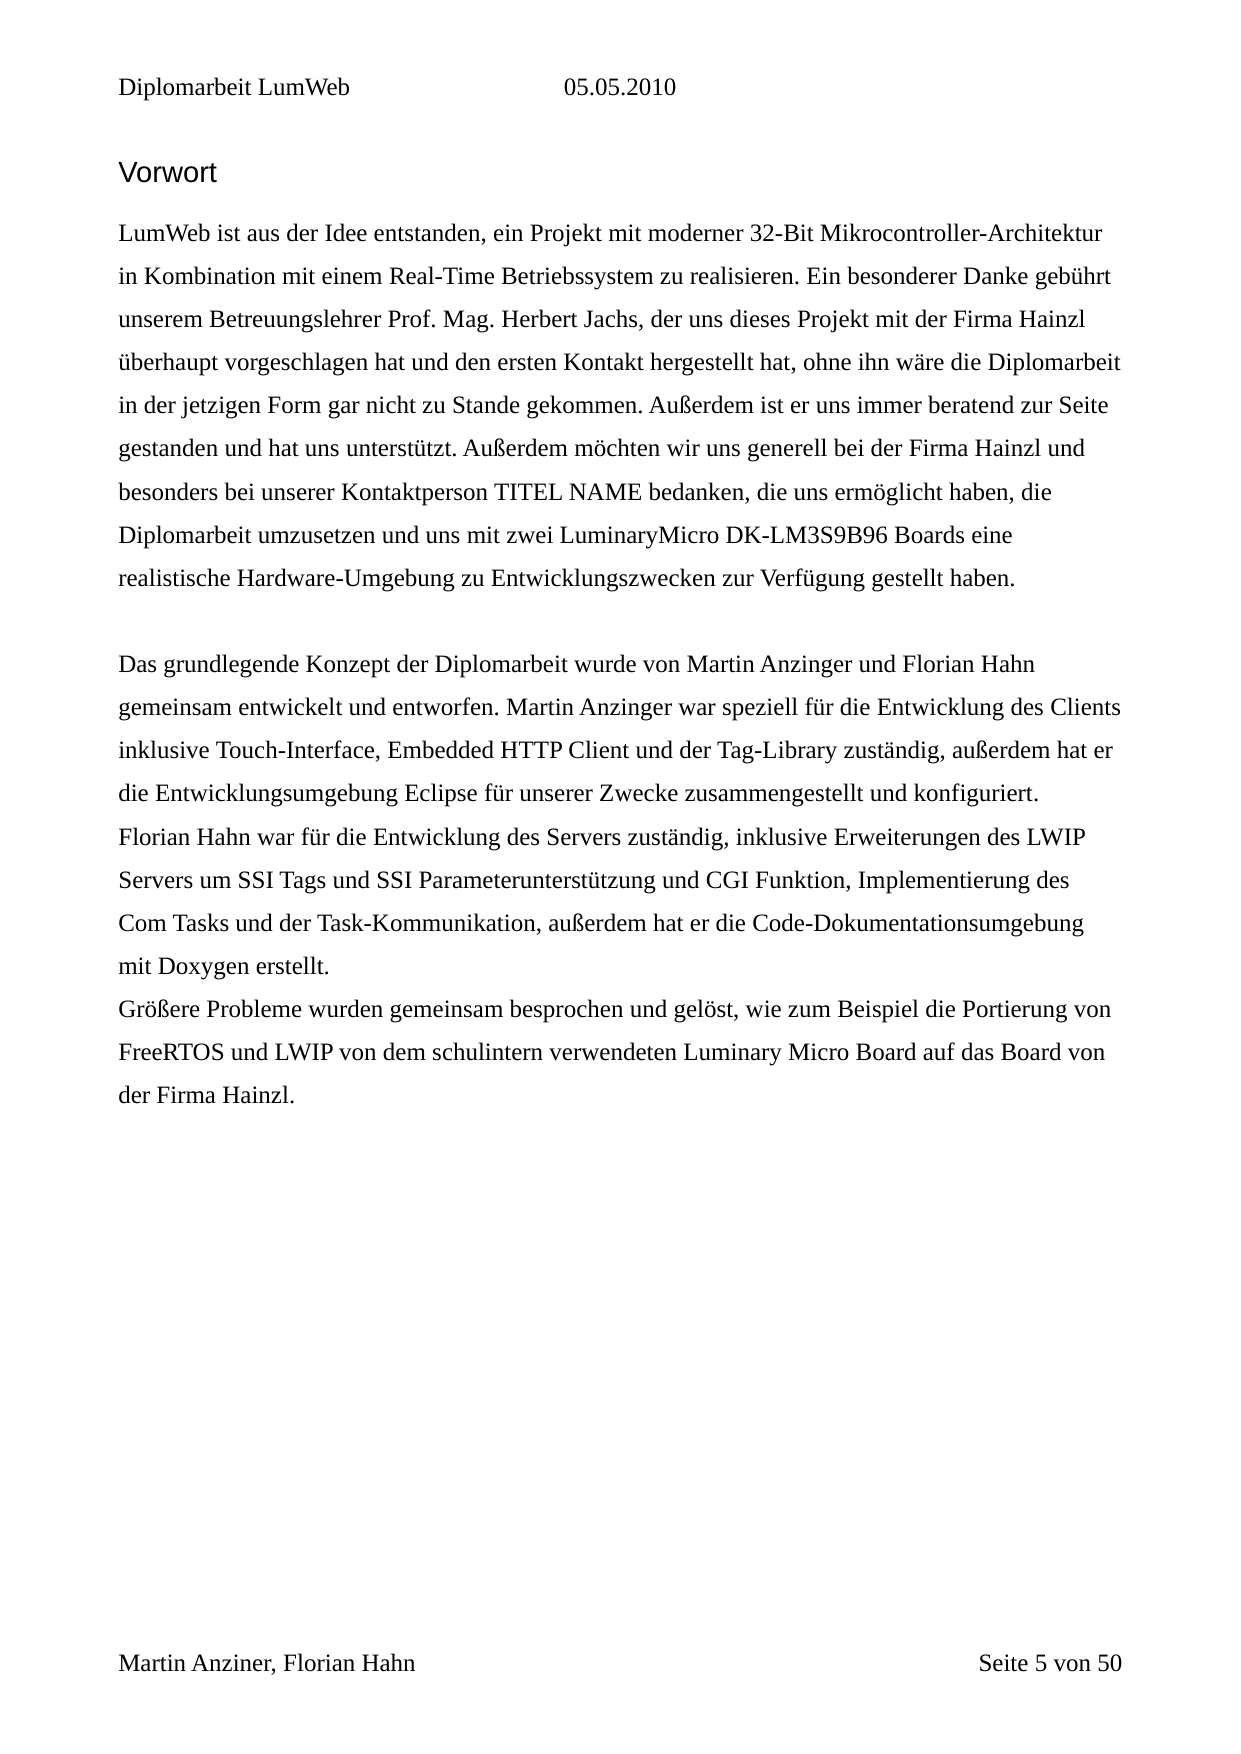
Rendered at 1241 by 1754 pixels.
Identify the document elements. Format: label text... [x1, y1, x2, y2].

subtitle Vorwort [118, 155, 1122, 189]
text LumWeb ist aus der Idee entstanden, ein Projekt mit moderner 32-Bit Mikrocontroller-Architektur in Kombination mit einem Real-Time Betriebssystem zu realisieren. Ein besonderer Danke gebührt unserem Betreuungslehrer Prof. Mag. Herbert Jachs, der uns dieses Projekt mit der Firma Hainzl überhaupt vorgeschlagen hat und den ersten Kontakt hergestellt hat, ohne ihn wäre die Diplomarbeit in der jetzigen Form gar nicht zu Stande gekommen. Außerdem ist er uns immer beratend zur Seite gestanden und hat uns unterstützt. Außerdem möchten wir uns generell bei der Firma Hainzl und besonders bei unserer Kontaktperson TITEL NAME bedanken, die uns ermöglicht haben, die Diplomarbeit umzusetzen und uns mit zwei LuminaryMicro DK-LM3S9B96 Boards eine realistische Hardware-Umgebung zu Entwicklungszwecken zur Verfügung gestellt haben. [118, 218, 1122, 592]
text Florian Hahn war für die Entwicklung des Servers zuständig, inklusive Erweiterungen des LWIP Servers um SSI Tags und SSI Parameterunterstützung und CGI Funktion, Implementierung des Com Tasks und der Task-Kommunikation, außerdem hat er die Code-Dokumentationsumgebung mit Doxygen erstellt. [118, 822, 1122, 980]
text Größere Probleme wurden gemeinsam besprochen und gelöst, wie zum Beispiel die Portierung von FreeRTOS und LWIP von dem schulintern verwendeten Luminary Micro Board auf das Board von der Firma Hainzl. [118, 994, 1122, 1109]
text Das grundlegende Konzept der Diplomarbeit wurde von Martin Anzinger und Florian Hahn gemeinsam entwickelt und entworfen. Martin Anzinger war speziell für die Entwicklung des Clients inklusive Touch-Interface, Embedded HTTP Client und der Tag-Library zuständig, außerdem hat er die Entwicklungsumgebung Eclipse für unserer Zwecke zusammengestellt und konfiguriert. [118, 649, 1122, 807]
